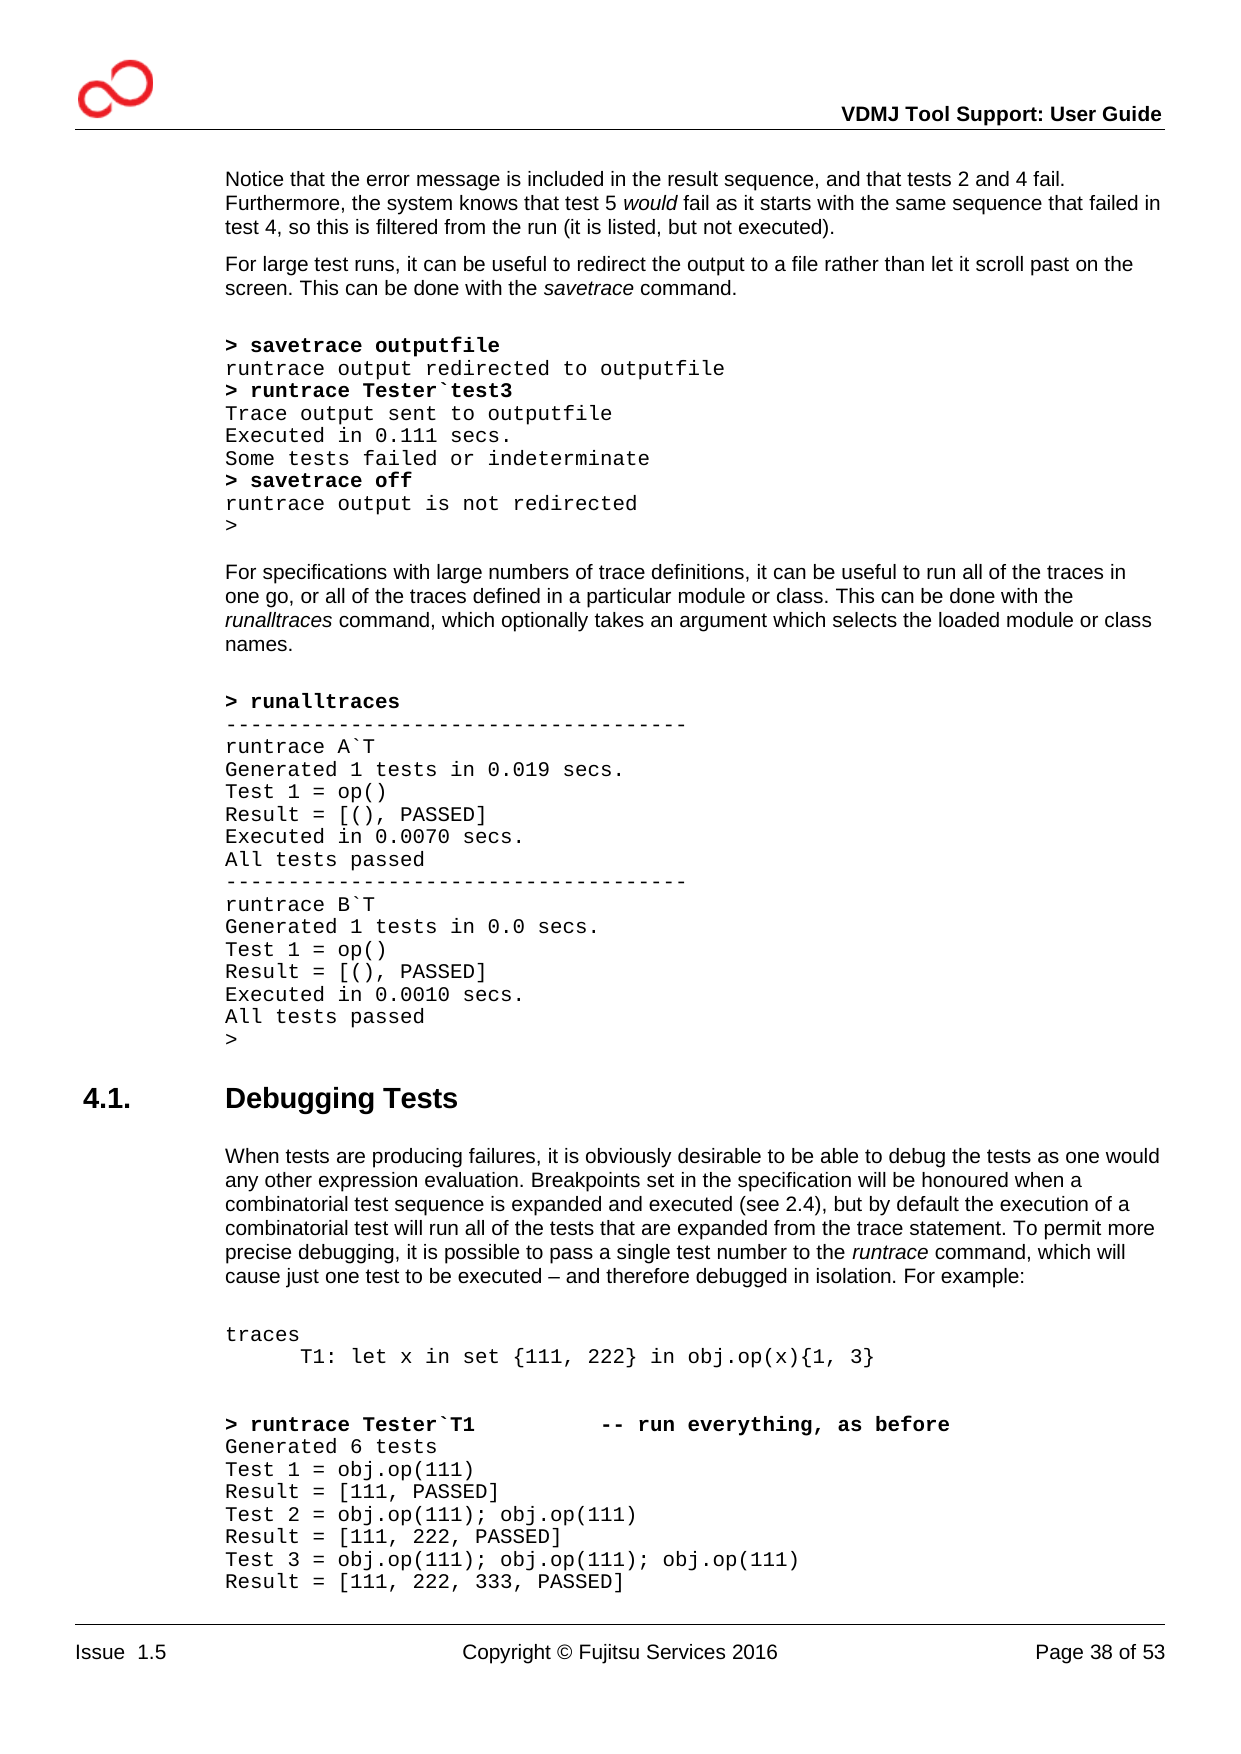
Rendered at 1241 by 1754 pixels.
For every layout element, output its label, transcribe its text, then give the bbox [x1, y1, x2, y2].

text > runalltraces [225, 691, 1165, 713]
text runtrace output redirected to outputfile [225, 357, 1165, 380]
text Executed in 0.0070 secs. [225, 826, 1165, 848]
text > savetrace outputfile [225, 335, 1165, 357]
text > runtrace Tester`T1 -- run everything, as before [225, 1413, 1165, 1436]
text ------------------------------------- [225, 871, 1165, 893]
text Generated 1 tests in 0.019 secs. [225, 758, 1165, 781]
text Test 3 = obj.op(111); obj.op(111); obj.op(111) [225, 1548, 1165, 1571]
text runtrace output is not redirected [225, 492, 1165, 515]
text > runtrace Tester`test3 [225, 380, 1165, 402]
picture [78, 52, 153, 128]
text > [225, 1028, 1165, 1051]
text Test 2 = obj.op(111); obj.op(111) [225, 1503, 1165, 1526]
text Test 1 = op() [225, 938, 1165, 961]
text Trace output sent to outputfile [225, 402, 1165, 425]
text Some tests failed or indeterminate [225, 447, 1165, 470]
text runtrace A`T [225, 736, 1165, 758]
text All tests passed [225, 1006, 1165, 1028]
text traces [225, 1323, 1165, 1346]
text Test 1 = op() [225, 781, 1165, 803]
text Test 1 = obj.op(111) [225, 1458, 1165, 1481]
text runtrace B`T [225, 893, 1165, 916]
text Executed in 0.0010 secs. [225, 983, 1165, 1006]
text Result = [(), PASSED] [225, 803, 1165, 826]
text Generated 6 tests [225, 1436, 1165, 1458]
text Result = [111, PASSED] [225, 1481, 1165, 1503]
text > [225, 515, 1165, 537]
text Notice that the error message is included in the result sequence, and that tests 2 and 4 fail. Furthermore, the system knows that test 5 would fail as it starts with the same sequence that failed in test 4, so this is filtered from the run (it is listed, but not executed). [225, 168, 1165, 239]
text Executed in 0.111 secs. [225, 425, 1165, 447]
text T1: let x in set {111, 222} in obj.op(x){1, 3} [225, 1346, 1165, 1368]
text > savetrace off [225, 470, 1165, 492]
text Generated 1 tests in 0.0 secs. [225, 916, 1165, 938]
text For specifications with large numbers of trace definitions, it can be useful to run all of the traces in one go, or all of the traces defined in a particular module or class. This can be done with the runalltraces command, which optionally takes an argument which selects the loaded module or class names. [225, 560, 1165, 656]
text ------------------------------------- [225, 713, 1165, 736]
text When tests are producing failures, it is obviously desirable to be able to debug the tests as one would any other expression evaluation. Breakpoints set in the specification will be honoured when a combinatorial test sequence is expanded and executed (see 2.4), but by default the execution of a combinatorial test will run all of the tests that are expanded from the trace statement. To permit more precise debugging, it is possible to pass a single test number to the runtrace command, which will cause just one test to be executed – and therefore debugged in isolation. For example: [225, 1144, 1165, 1288]
text Result = [(), PASSED] [225, 961, 1165, 983]
text Result = [111, 222, PASSED] [225, 1526, 1165, 1548]
text For large test runs, it can be useful to redirect the output to a file rather than let it scroll past on the screen. This can be done with the savetrace command. [225, 252, 1165, 300]
subtitle Debugging Tests [75, 1081, 1165, 1114]
text All tests passed [225, 848, 1165, 871]
text Result = [111, 222, 333, PASSED] [225, 1571, 1165, 1593]
